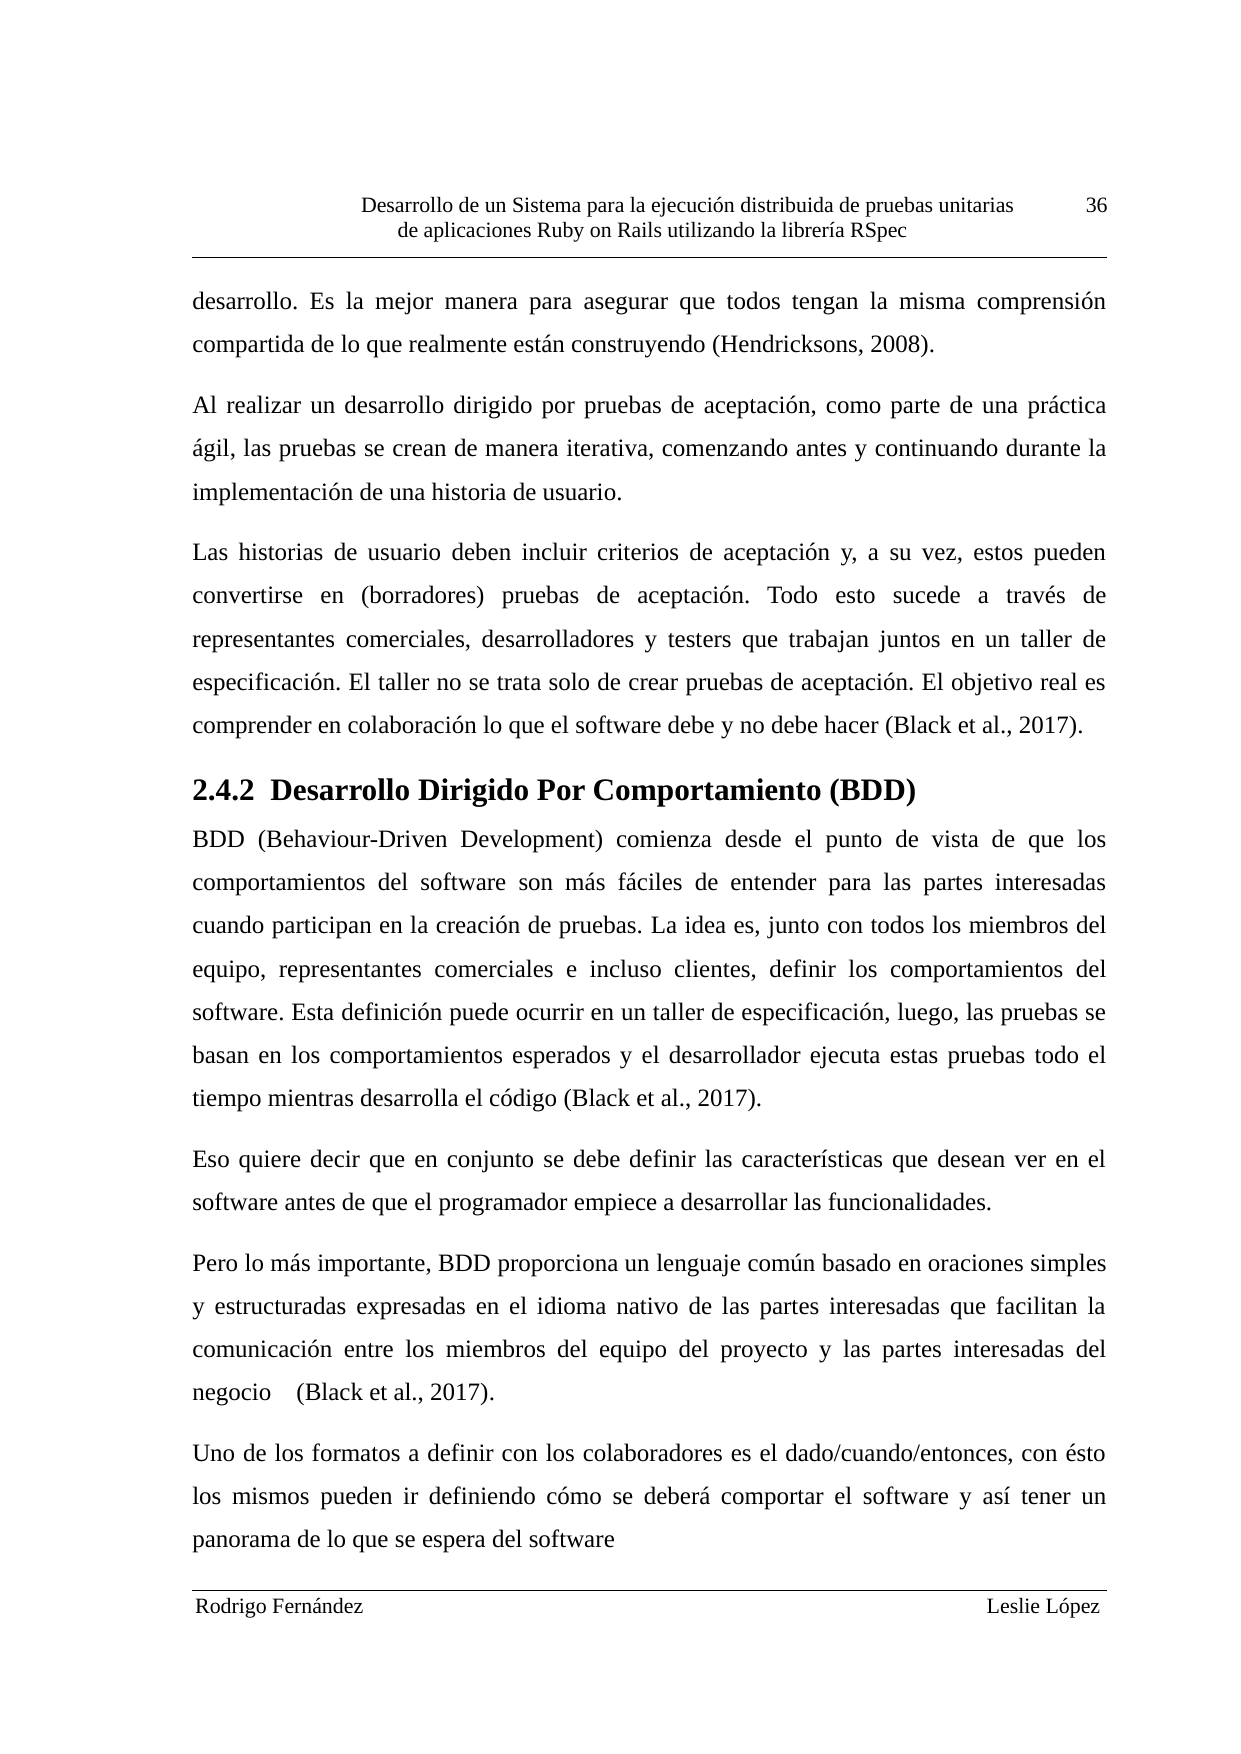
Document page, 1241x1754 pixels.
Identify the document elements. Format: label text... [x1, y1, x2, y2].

text BDD (Behaviour-Driven Development) comienza desde el punto de vista de que los comportamientos del software son más fáciles de entender para las partes interesadas cuando participan en la creación de pruebas. La idea es, junto con todos los miembros del equipo, representantes comerciales e incluso clientes, definir los comportamientos del software. Esta definición puede ocurrir en un taller de especificación, luego, las pruebas se basan en los comportamientos esperados y el desarrollador ejecuta estas pruebas todo el tiempo mientras desarrolla el código (Black et al., 2017)⁠. [192, 824, 1107, 1112]
text Las historias de usuario deben incluir criterios de aceptación y, a su vez, estos pueden convertirse en (borradores) pruebas de aceptación. Todo esto sucede a través de representantes comerciales, desarrolladores y testers que trabajan juntos en un taller de especificación. El taller no se trata solo de crear pruebas de aceptación. El objetivo real es comprender en colaboración lo que el software debe y no debe hacer (Black et al., 2017)⁠. [192, 537, 1107, 739]
text Uno de los formatos a definir con los colaboradores es el dado/cuando/entonces, con ésto los mismos pueden ir definiendo cómo se deberá comportar el software y así tener un panorama de lo que se espera del software [192, 1438, 1107, 1553]
text desarrollo. Es la mejor manera para asegurar que todos tengan la misma comprensión compartida de lo que realmente están construyendo (Hendricksons, 2008)⁠. [192, 286, 1107, 358]
text Pero lo más importante, BDD proporciona un lenguaje común basado en oraciones simples y estructuradas expresadas en el idioma nativo de las partes interesadas que facilitan la comunicación entre los miembros del equipo del proyecto y las partes interesadas del negocio (Black et al., 2017)⁠. [192, 1248, 1107, 1406]
text Al realizar un desarrollo dirigido por pruebas de aceptación, como parte de una práctica ágil, las pruebas se crean de manera iterativa, comenzando antes y continuando durante la implementación de una historia de usuario. [192, 390, 1107, 505]
text Eso quiere decir que en conjunto se debe definir las características que desean ver en el software antes de que el programador empiece a desarrollar las funcionalidades. [192, 1144, 1107, 1216]
subtitle Desarrollo dirigido por comportamiento (BDD) [192, 771, 1107, 807]
